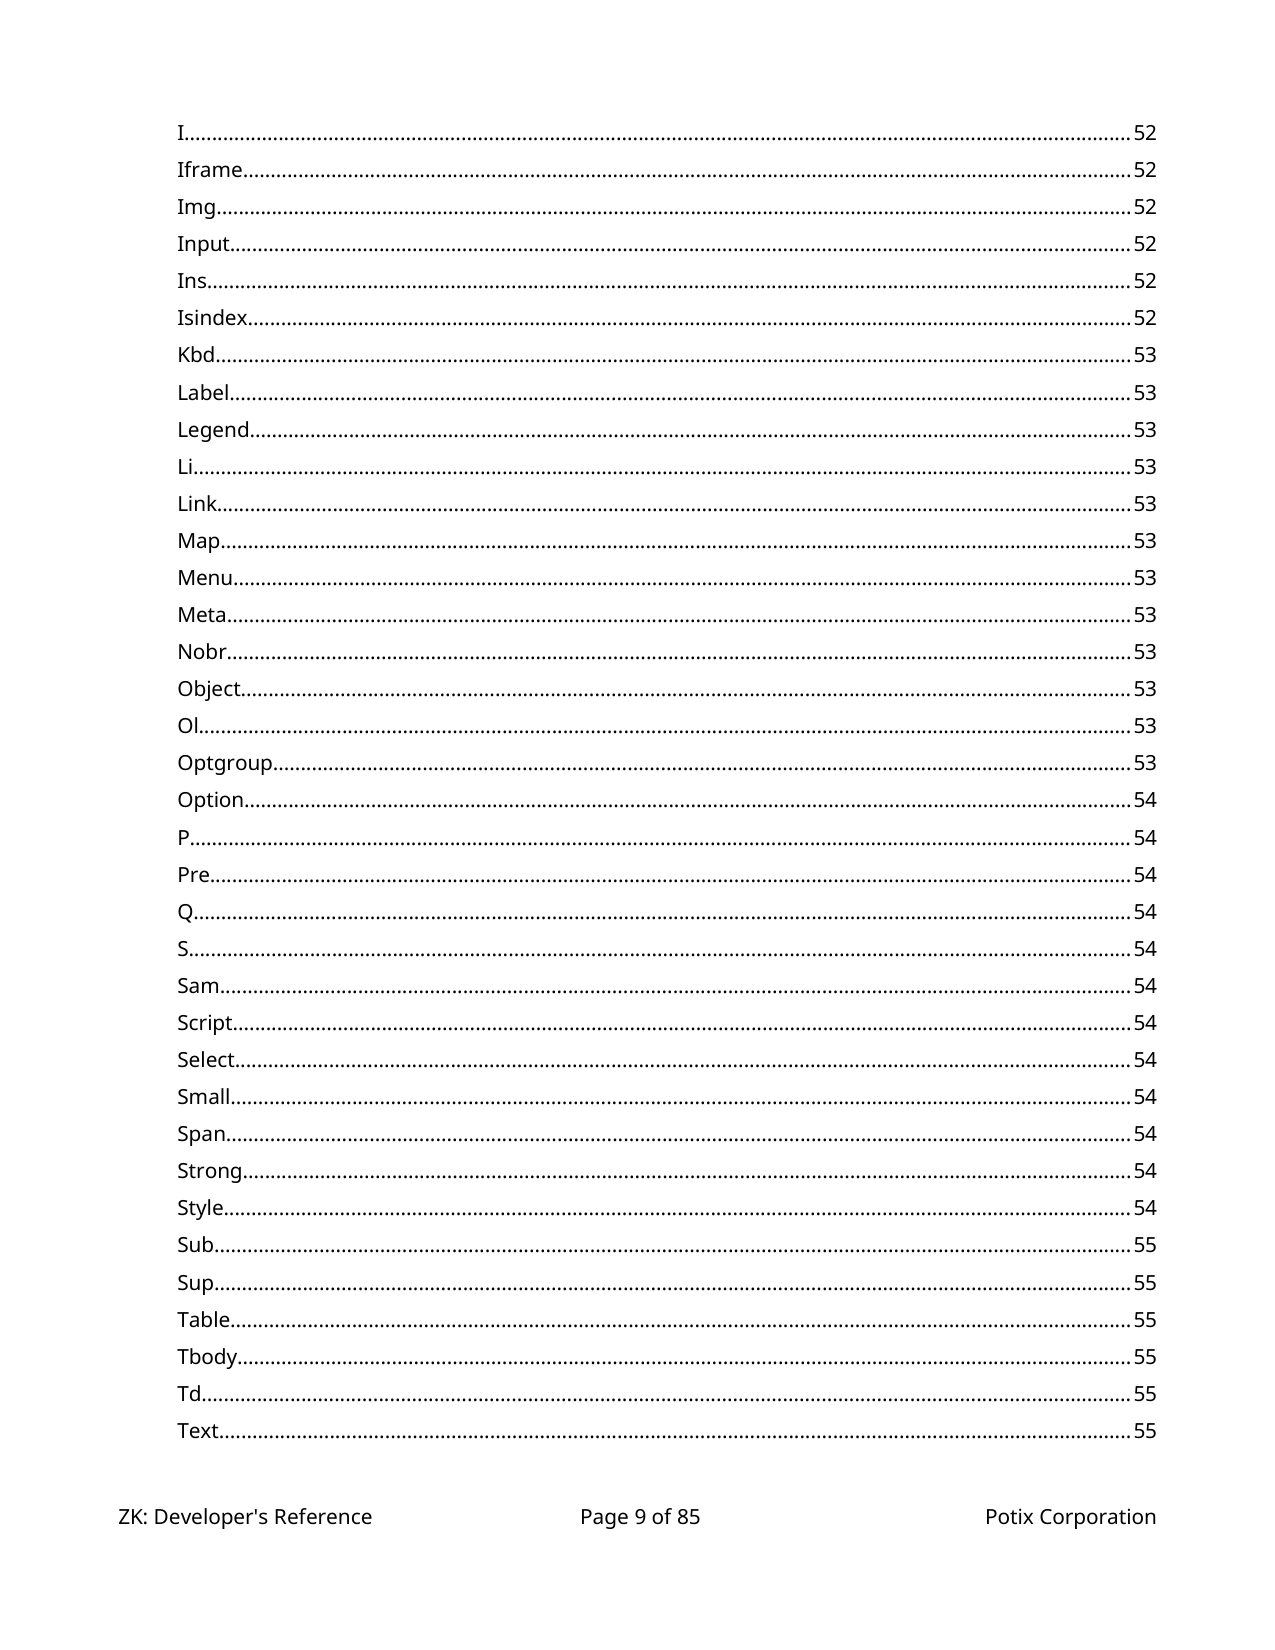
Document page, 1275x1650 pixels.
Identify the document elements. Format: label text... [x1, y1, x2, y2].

text Q 54 [177, 897, 1157, 925]
text Select 54 [177, 1045, 1157, 1073]
text Span 54 [177, 1119, 1157, 1148]
text S 54 [177, 934, 1157, 962]
text Img 52 [177, 192, 1157, 221]
text Option 54 [177, 786, 1157, 814]
text Sub 55 [177, 1231, 1157, 1259]
text Li 53 [177, 452, 1157, 480]
text Iframe 52 [177, 155, 1157, 183]
text Sup 55 [177, 1268, 1157, 1296]
text Kbd 53 [177, 341, 1157, 369]
text Text 55 [177, 1416, 1157, 1444]
text Label 53 [177, 378, 1157, 406]
text Link 53 [177, 489, 1157, 517]
text Pre 54 [177, 860, 1157, 888]
text Legend 53 [177, 415, 1157, 443]
text I 52 [177, 118, 1157, 146]
text Script 54 [177, 1008, 1157, 1036]
text Ol 53 [177, 711, 1157, 740]
text Object 53 [177, 674, 1157, 703]
text P 54 [177, 823, 1157, 851]
text Small 54 [177, 1082, 1157, 1111]
text Strong 54 [177, 1156, 1157, 1185]
text Sam 54 [177, 971, 1157, 999]
text Ins 52 [177, 266, 1157, 295]
text Table 55 [177, 1305, 1157, 1333]
text Style 54 [177, 1193, 1157, 1222]
text Td 55 [177, 1379, 1157, 1407]
text Input 52 [177, 229, 1157, 258]
text Isindex 52 [177, 303, 1157, 332]
text Tbody 55 [177, 1342, 1157, 1370]
text Map 53 [177, 526, 1157, 554]
text Meta 53 [177, 600, 1157, 628]
text Optgroup 53 [177, 748, 1157, 777]
text Nobr 53 [177, 637, 1157, 666]
text Menu 53 [177, 563, 1157, 591]
